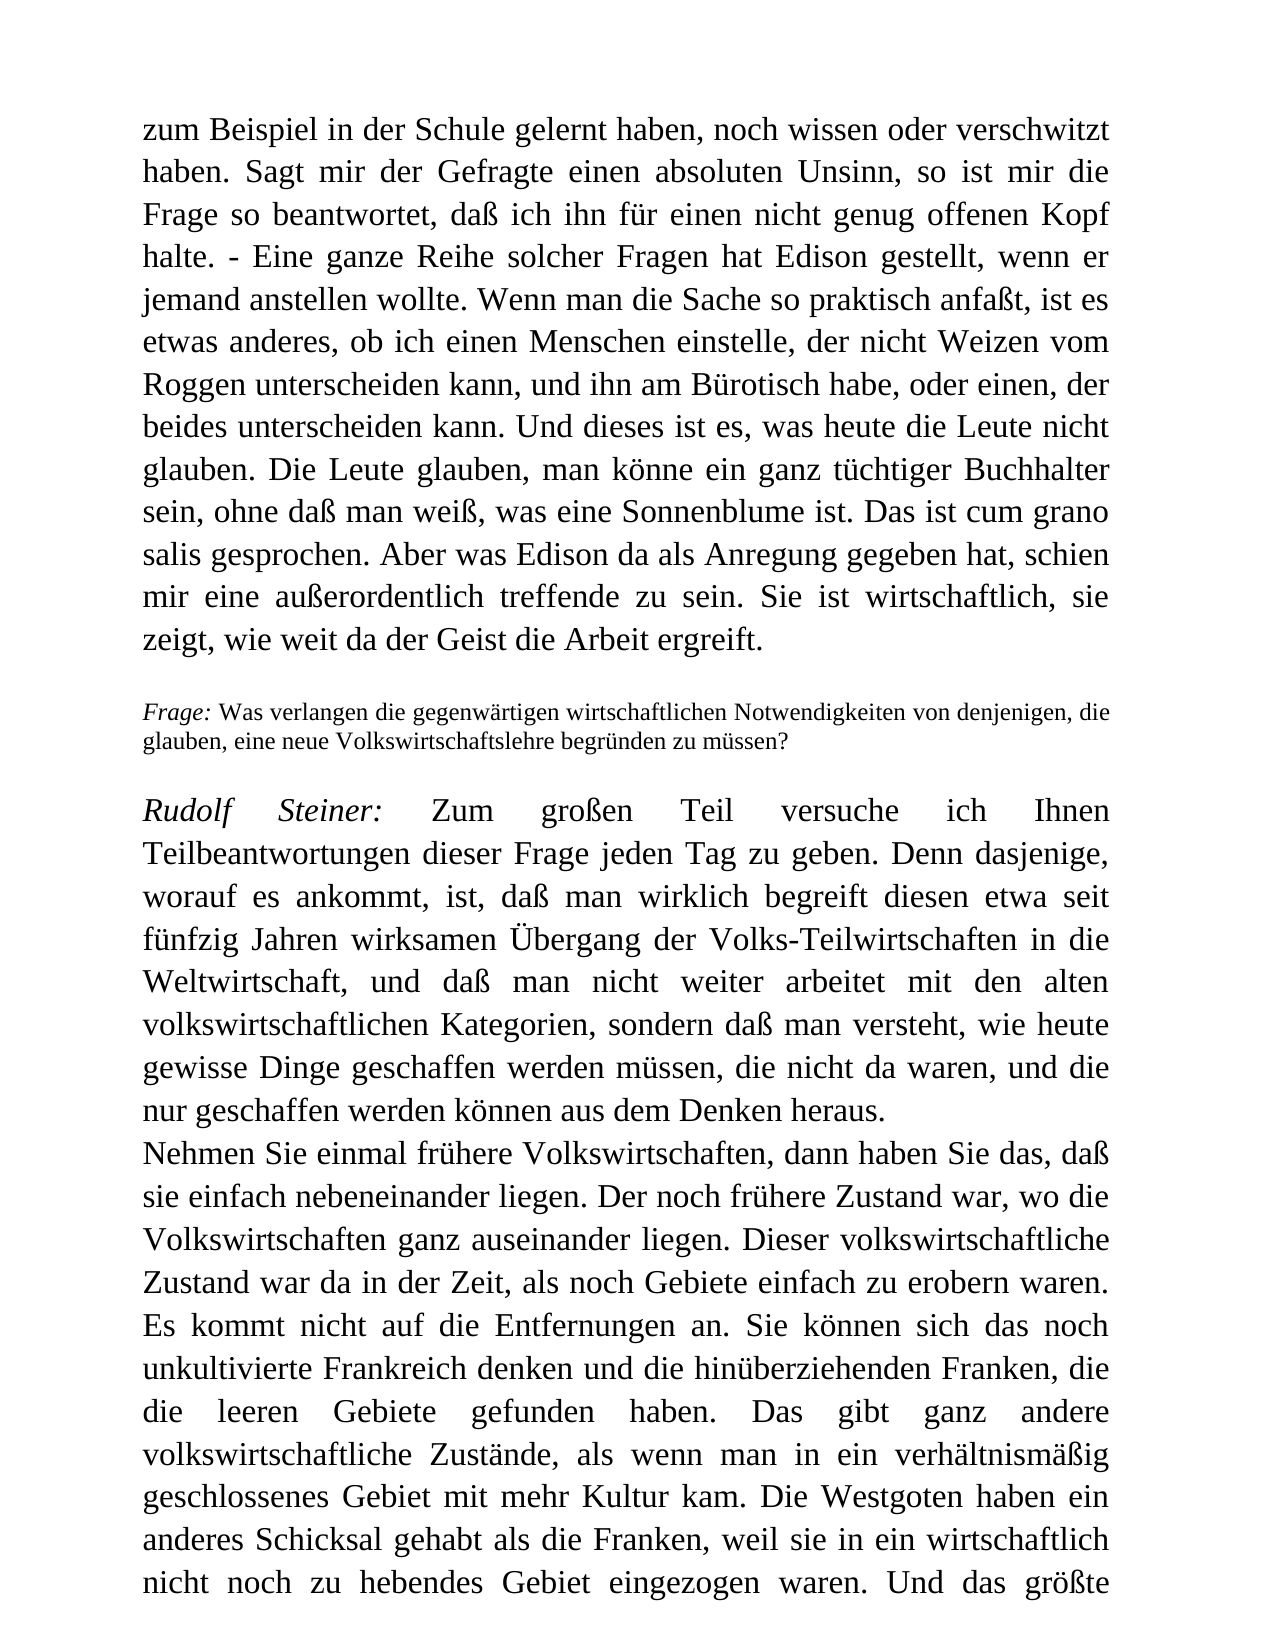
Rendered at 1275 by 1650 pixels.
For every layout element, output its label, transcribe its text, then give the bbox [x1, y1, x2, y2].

text Nehmen Sie einmal frühere Volkswirtschaften, dann haben Sie das, daß sie einfach nebeneinander liegen. Der noch frühere Zustand war, wo die Volkswirtschaften ganz auseinander liegen. Dieser volkswirtschaftliche Zustand war da in der Zeit, als noch Gebiete einfach zu erobern waren. Es kommt nicht auf die Entfernungen an. Sie können sich das noch unkultivierte Frankreich denken und die hinüberziehenden Franken, die die leeren Gebiete gefunden haben. Das gibt ganz andere volkswirtschaftliche Zustände, als wenn man in ein verhältnismäßig geschlossenes Gebiet mit mehr Kultur kam. Die Westgoten haben ein anderes Schicksal gehabt als die Franken, weil sie in ein wirtschaftlich nicht noch zu hebendes Gebiet eingezogen waren. Und das größte [142, 1133, 1111, 1601]
text Rudolf Steiner: Zum großen Teil versuche ich Ihnen Teilbeantwortungen dieser Frage jeden Tag zu geben. Denn dasjenige, worauf es ankommt, ist, daß man wirklich begreift diesen etwa seit fünfzig Jahren wirksamen Übergang der Volks-Teilwirtschaften in die Weltwirtschaft, und daß man nicht weiter arbeitet mit den alten volkswirtschaftlichen Kategorien, sondern daß man versteht, wie heute gewisse Dinge geschaffen werden müssen, die nicht da waren, und die nur geschaffen werden können aus dem Denken heraus. [142, 790, 1111, 1129]
text Frage: Was verlangen die gegenwärtigen wirtschaftlichen Notwendigkeiten von denjenigen, die glauben, eine neue Volkswirtschaftslehre begründen zu müssen? [142, 697, 1111, 754]
text zum Beispiel in der Schule gelernt haben, noch wissen oder verschwitzt haben. Sagt mir der Gefragte einen absoluten Unsinn, so ist mir die Frage so beantwortet, daß ich ihn für einen nicht genug offenen Kopf halte. - Eine ganze Reihe solcher Fragen hat Edison gestellt, wenn er jemand anstellen wollte. Wenn man die Sache so praktisch anfaßt, ist es etwas anderes, ob ich einen Menschen einstelle, der nicht Weizen vom Roggen unterscheiden kann, und ihn am Bürotisch habe, oder einen, der beides unterscheiden kann. Und dieses ist es, was heute die Leute nicht glauben. Die Leute glauben, man könne ein ganz tüchtiger Buchhalter sein, ohne daß man weiß, was eine Sonnenblume ist. Das ist cum grano salis gesprochen. Aber was Edison da als Anregung gegeben hat, schien mir eine außerordentlich treffende zu sein. Sie ist wirtschaftlich, sie zeigt, wie weit da der Geist die Arbeit ergreift. [142, 109, 1111, 657]
